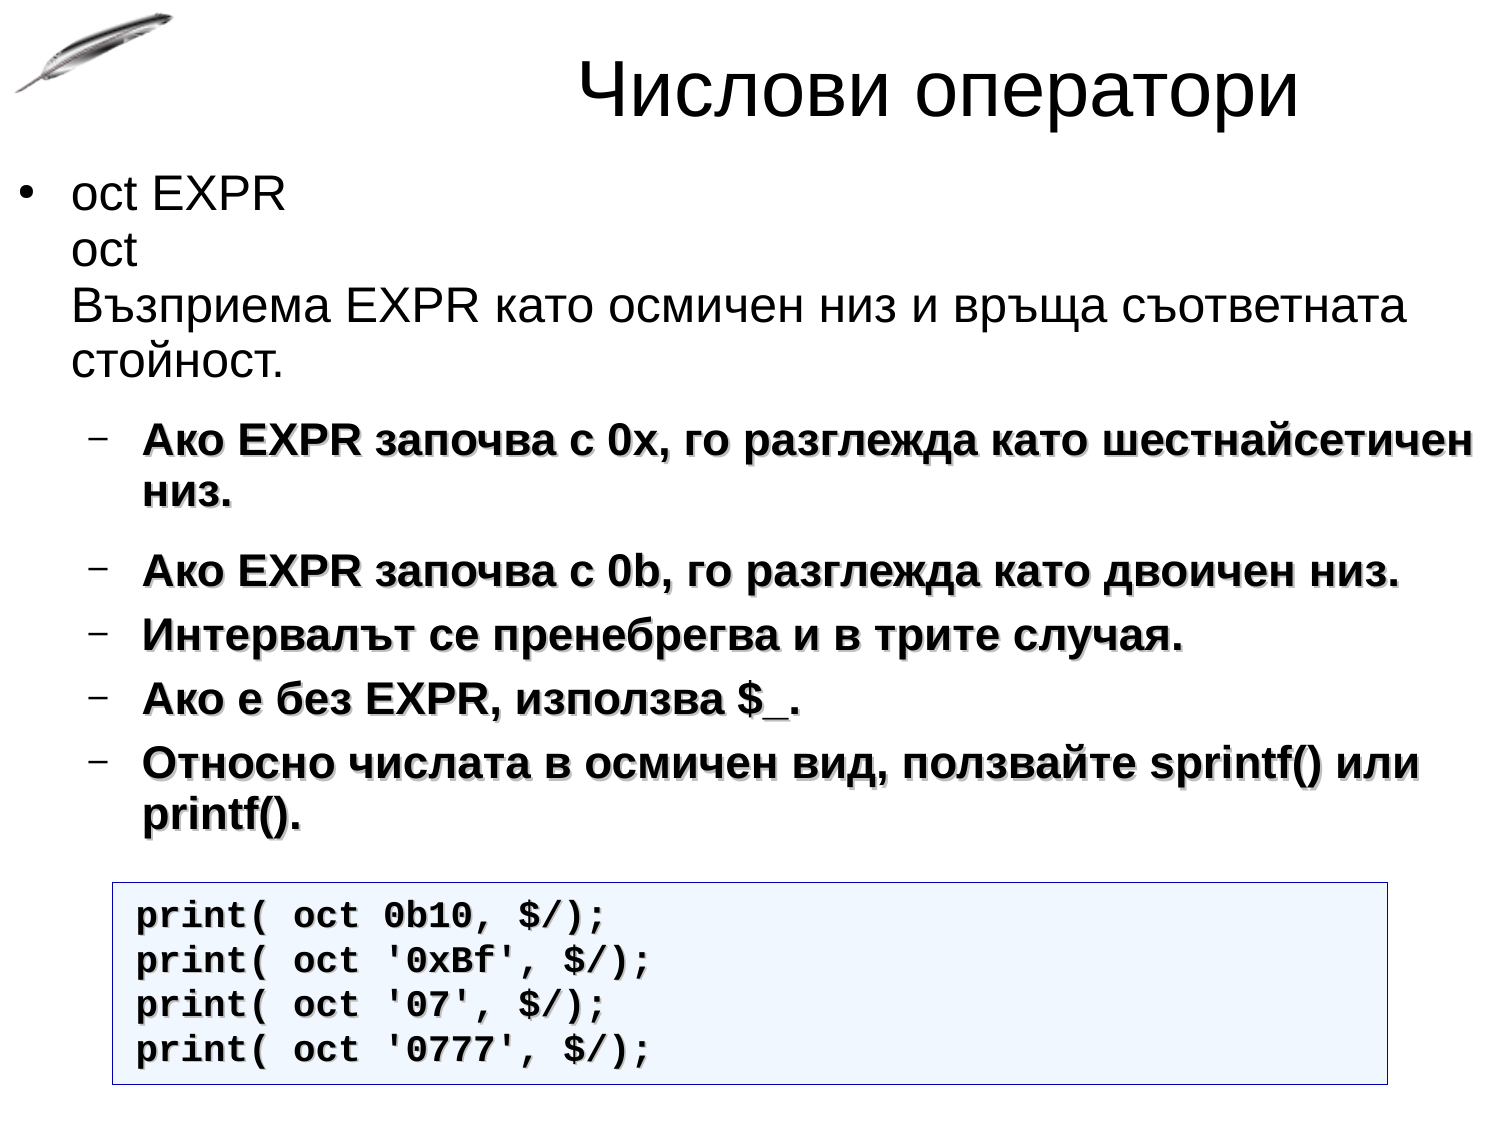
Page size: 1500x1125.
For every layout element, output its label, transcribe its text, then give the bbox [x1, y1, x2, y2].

picture [11, 11, 179, 95]
list oct EXPR oct Възприема EXPR като осмичен низ и връща съответната стойност. Ако EXPR започва с 0x, го разглежда като шестнайсетичен низ. Ако EXPR започва с 0b, го разглежда като двоичен низ. Интервалът се пренебрегва и в трите случая. Ако е без EXPR, използва $_. Относно числата в осмичен вид, ползвайте sprintf() или printf(). [0, 165, 1500, 1123]
text_box print( oct 0b10, $/); print( oct '0xBf', $/); print( oct '07', $/); print( oct '0777', $/); [111, 882, 1388, 1085]
title Числови оператори [419, 0, 1459, 165]
